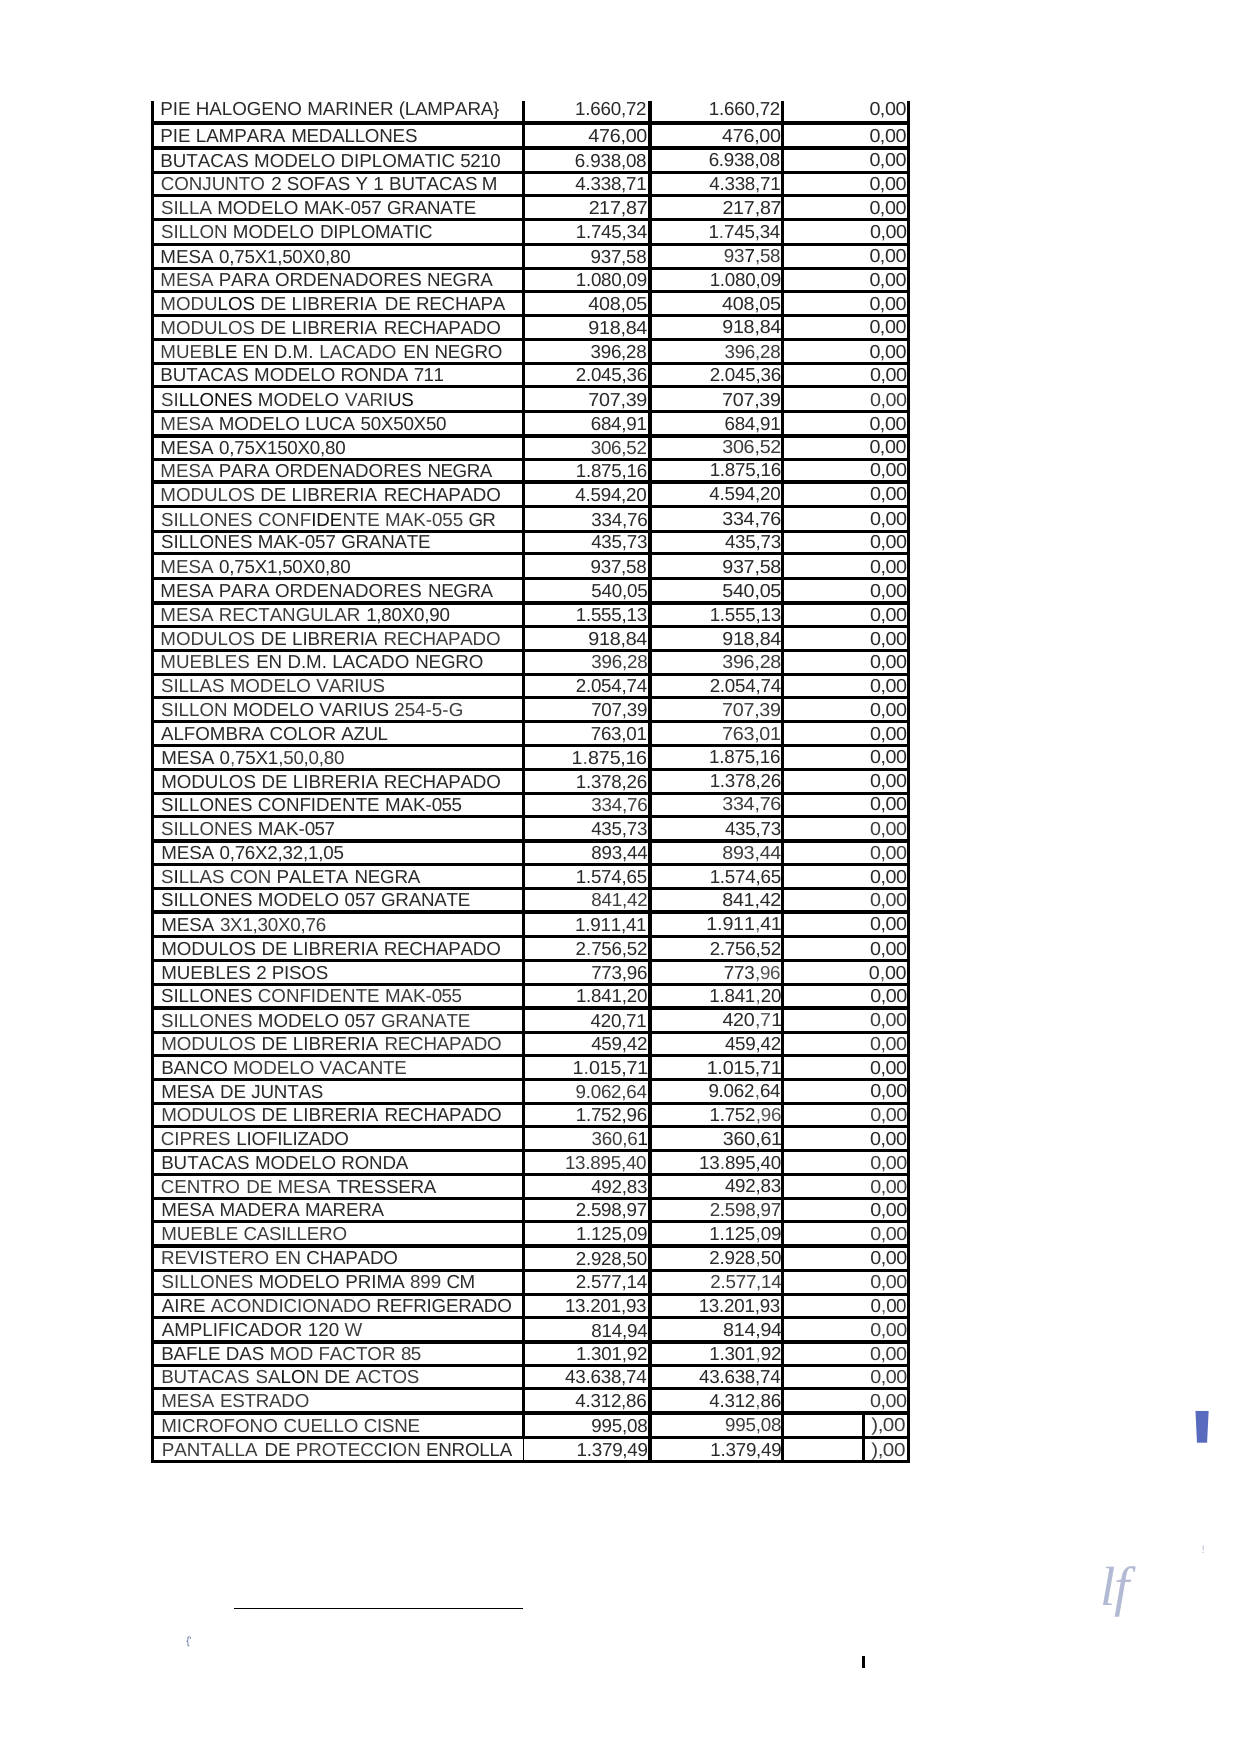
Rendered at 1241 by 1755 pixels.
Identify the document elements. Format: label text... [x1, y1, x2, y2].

table_cell 2.928,50 [525, 1248, 648, 1268]
table_cell 1.745,34 [525, 221, 648, 242]
table_cell 408,05 [652, 293, 781, 314]
table_cell SILLA MODELO MAK-057 GRANATE [154, 197, 522, 218]
table_cell 1.911,41 [652, 914, 781, 934]
table_cell 0,00 [784, 962, 907, 983]
table_cell 396,28 [652, 652, 781, 672]
table_cell 0,00 [784, 580, 907, 601]
table_cell 459,42 [652, 1034, 781, 1054]
text {' lf [652, 1010, 781, 1031]
table_cell 0,00 [784, 293, 907, 314]
table_cell 420,71 [652, 1010, 781, 1031]
table_cell 0,00 [784, 221, 907, 242]
table_cell MUEBLE EN D.M. LACADO EN NEGRO [154, 341, 522, 362]
table_cell MESA MODELO LUCA 50X50X50 [154, 413, 522, 434]
table_cell MODULOS DE LIBRERIA RECHAPADO [154, 317, 522, 338]
table_cell 9.062,64 [652, 1081, 781, 1102]
table_cell BUTACAS SALON DE ACTOS [154, 1367, 522, 1387]
table_cell 2.598,97 [525, 1200, 648, 1220]
text {' lf [652, 1296, 781, 1316]
table_cell SILLONES CONFIDENTE MAK-055 [154, 986, 522, 1006]
table_cell 0,00 [784, 986, 907, 1006]
text {' lf [525, 1272, 648, 1293]
table_cell 0,00 [784, 1367, 907, 1387]
table_cell 0,00 [784, 1344, 907, 1364]
table_cell 476,00 [652, 125, 781, 146]
table_cell BUTACAS MODELO DIPLOMATIC 5210 [154, 150, 522, 171]
table_cell 0,00 [784, 1296, 907, 1316]
text {' lf [525, 1057, 648, 1078]
table_cell 684,91 [652, 413, 781, 434]
text {' lf [1213, 1482, 1241, 1545]
table_cell 217,87 [525, 197, 648, 218]
text {' lf [784, 1319, 907, 1340]
table_cell MESA 0,75X1,50,0,80 [154, 747, 522, 768]
table_cell 360,61 [652, 1128, 781, 1149]
text {' lf [784, 1057, 907, 1078]
table_header 1.660,72 [525, 101, 648, 121]
table_cell 1.841,20 [525, 986, 648, 1006]
table_cell 0,00 [784, 1081, 907, 1102]
text {' lf [154, 1415, 522, 1436]
table_cell 0,00 [784, 150, 907, 171]
table_cell 0,00 [784, 508, 907, 529]
text {' lf [154, 1248, 522, 1269]
text {' lf [525, 1176, 648, 1197]
text {' lf [154, 1367, 522, 1387]
table_cell MUEBLE CASILLERO [154, 1223, 522, 1244]
table_cell 1.379,49 [524, 1439, 648, 1460]
table_cell 0,00 [784, 1200, 907, 1220]
text {' lf [525, 1367, 648, 1387]
table_cell 2.598,97 [652, 1200, 781, 1220]
table_cell 0,00 [784, 246, 907, 267]
table_cell 9.062,64 [525, 1081, 648, 1102]
table_cell SILLONES MODELO VARIUS [154, 388, 522, 410]
text {' lf [154, 1034, 522, 1054]
text {' lf [154, 1439, 523, 1460]
text {' lf [784, 1248, 907, 1269]
table_cell 893,44 [652, 843, 781, 863]
table_cell 306,52 [525, 438, 648, 458]
text {' lf [154, 1010, 522, 1031]
text {' lf [652, 1034, 781, 1054]
table_cell 1.745,34 [652, 221, 781, 242]
text {' lf [865, 1415, 907, 1436]
table_cell 334,76 [525, 508, 648, 529]
table_cell 0,00 [784, 1248, 907, 1268]
table_cell 1.555,13 [525, 605, 648, 625]
text {' lf [865, 1439, 907, 1460]
table_cell MODULOS DE LIBRERIA RECHAPADO [154, 771, 522, 792]
table_cell ),00 [865, 1415, 907, 1436]
text {' lf [652, 1152, 781, 1173]
table_cell SILLONES MAK-057 GRANATE [154, 533, 522, 552]
table_cell 1.911,41 [525, 914, 648, 934]
table_cell MODULOS DE LIBRERIA DE RECHAPA [154, 293, 522, 314]
text {' lf [784, 1415, 862, 1436]
table_cell 0,00 [784, 555, 907, 577]
table_cell 763,01 [652, 723, 781, 744]
text {' lf [784, 1200, 907, 1220]
table_cell MESA 0,76X2,32,1,05 [154, 843, 522, 863]
table_cell 1.125,09 [525, 1223, 648, 1244]
table_cell 13.895,40 [525, 1152, 648, 1173]
table_cell 0,00 [784, 438, 907, 458]
table_cell 396,28 [525, 341, 648, 362]
table_cell MESA DE JUNTAS [154, 1081, 522, 1102]
text {' lf [652, 1439, 781, 1460]
text {' lf [154, 1319, 522, 1340]
table_cell MODULOS DE LIBRERIA RECHAPADO [154, 1034, 522, 1054]
table_cell BUTACAS MODELO RONDA 711 [154, 365, 522, 385]
table_cell 1.015,71 [525, 1057, 648, 1078]
table_cell 1.378,26 [525, 771, 648, 792]
text {' lf [525, 1319, 648, 1340]
table_cell 763,01 [525, 723, 648, 744]
table_cell MODULOS DE LIBRERIA RECHAPADO [154, 628, 522, 649]
table_cell 0,00 [784, 197, 907, 218]
table_cell 0,00 [784, 341, 907, 362]
table_cell 0,00 [784, 1390, 907, 1411]
table_cell 6.938,08 [525, 150, 648, 171]
table_cell 435,73 [652, 818, 781, 839]
table_cell MODULOS DE LIBRERIA RECHAPADO [154, 484, 522, 504]
text {' lf [1100, 1482, 1189, 1545]
table_cell 6.938,08 [652, 150, 781, 171]
table_cell 0,00 [784, 270, 907, 290]
table_cell MESA 3X1,30X0,76 [154, 914, 522, 934]
text {' lf [652, 1319, 781, 1340]
table_cell 420,71 [525, 1010, 648, 1031]
table_cell SILLONES MAK-057 [154, 818, 522, 839]
table_cell MESA 0,75X1,50X0,80 [154, 555, 522, 577]
table_cell 937,58 [652, 246, 781, 267]
table_cell 13.201,93 [652, 1296, 781, 1316]
text {' lf [525, 1200, 648, 1220]
table_cell 841,42 [525, 890, 648, 910]
table_cell 0,00 [784, 1152, 907, 1173]
table_cell 841,42 [652, 890, 781, 910]
table_cell 0,00 [784, 388, 907, 410]
text {' lf [525, 1034, 648, 1054]
text {' lf [144, 101, 916, 1579]
text {' lf [652, 1248, 781, 1269]
table_cell 2.928,50 [652, 1248, 781, 1268]
table_cell [784, 1439, 862, 1460]
table_cell 1.378,26 [652, 771, 781, 792]
table_cell MESA 0,75X1,50X0,80 [154, 246, 522, 267]
table_cell 0,00 [784, 1034, 907, 1054]
table_header 1.660,72 [652, 101, 781, 121]
table_cell 1.080,09 [652, 270, 781, 290]
table_cell MUEBLES 2 PISOS [154, 962, 522, 983]
table_cell MESA PARA ORDENADORES NEGRA [154, 461, 522, 480]
table_cell 540,05 [525, 580, 648, 601]
text {' lf [525, 1105, 648, 1125]
text {' lf [784, 1176, 907, 1197]
table_cell 0,00 [784, 843, 907, 863]
text {' lf [784, 1390, 907, 1411]
table_cell 0,00 [784, 771, 907, 792]
text {' lf [154, 1057, 522, 1078]
table_cell AMPLIFICADOR 120 W [154, 1319, 522, 1340]
table_cell 0,00 [784, 938, 907, 959]
table_cell 0,00 [784, 628, 907, 649]
text '\ [1189, 1381, 1213, 1546]
table_cell 0,00 [784, 818, 907, 839]
text {' lf [784, 1296, 907, 1316]
table_cell AIRE ACONDICIONADO REFRIGERADO [154, 1296, 522, 1316]
table_cell 360,61 [525, 1128, 648, 1149]
table_cell 918,84 [652, 317, 781, 338]
table_cell 0,00 [784, 652, 907, 672]
table_cell 0,00 [784, 461, 907, 480]
table_cell 918,84 [525, 628, 648, 649]
table_cell 1.752,96 [525, 1105, 648, 1125]
table_cell 0,00 [784, 890, 907, 910]
table_cell 0,00 [784, 1105, 907, 1125]
table_cell 995,08 [525, 1415, 648, 1436]
table_cell 306,52 [652, 438, 781, 458]
table_cell 0,00 [784, 1057, 907, 1078]
table_cell MUEBLES EN D.M. LACADO NEGRO [154, 652, 522, 672]
table_cell BANCO MODELO VACANTE [154, 1057, 522, 1078]
text {' lf [652, 1367, 781, 1387]
table_cell MODULOS DE LIBRERIA RECHAPADO [154, 938, 522, 959]
table_cell 0,00 [784, 365, 907, 385]
table_cell 492,83 [652, 1176, 781, 1197]
table_cell 2.045,36 [525, 365, 648, 385]
table_cell 0,00 [784, 1176, 907, 1197]
table_cell 217,87 [652, 197, 781, 218]
table_cell 1.301,92 [525, 1344, 648, 1364]
text {' lf [525, 1390, 648, 1411]
table_cell ALFOMBRA COLOR AZUL [154, 723, 522, 744]
table_cell 435,73 [652, 533, 781, 552]
text {' lf [154, 1344, 522, 1364]
table_cell 0,00 [784, 413, 907, 434]
text {' lf [525, 1128, 648, 1149]
table_cell 0,00 [784, 914, 907, 934]
text {' lf [784, 1439, 862, 1460]
table_cell 0,00 [784, 605, 907, 625]
table_cell 1.875,16 [652, 747, 781, 768]
text {' lf [652, 1344, 781, 1364]
text {' lf [186, 1594, 886, 1720]
table_cell 2.577,14 [652, 1272, 781, 1293]
table_cell 1.875,16 [525, 747, 648, 768]
table_cell 43.638,74 [525, 1367, 648, 1387]
table_cell CONJUNTO 2 SOFAS Y 1 BUTACAS M [154, 174, 522, 194]
table_cell 995,08 [652, 1415, 781, 1436]
text {' lf [525, 1344, 648, 1364]
table_cell 1.379,49 [652, 1439, 781, 1460]
table_cell SILLONES CONFIDENTE MAK-055 GR [154, 508, 522, 529]
table_cell 0,00 [784, 1319, 907, 1340]
text {' lf [784, 1010, 907, 1031]
table_cell SILLONES MODELO 057 GRANATE [154, 1010, 522, 1031]
table_cell 0,00 [784, 723, 907, 744]
text {' lf [652, 1105, 781, 1125]
text {' lf [652, 1415, 781, 1436]
table_cell SILLON MODELO DIPLOMATIC [154, 221, 522, 242]
table_cell 893,44 [525, 843, 648, 863]
table_cell 1.574,65 [525, 866, 648, 887]
table_cell 1.301,92 [652, 1344, 781, 1364]
table_cell 4.312,86 [652, 1390, 781, 1411]
table_cell REVISTERO EN CHAPADO [154, 1248, 522, 1268]
table_cell 476,00 [525, 125, 648, 146]
table_cell SILLAS CON PALETA NEGRA [154, 866, 522, 887]
text {' lf [784, 1272, 907, 1293]
text {' lf [652, 1081, 781, 1102]
table_cell MESA PARA ORDENADORES NEGRA [154, 580, 522, 601]
table_cell 334,76 [652, 795, 781, 814]
text {' lf [652, 1223, 781, 1244]
table_cell 1.080,09 [525, 270, 648, 290]
text {' lf [154, 1272, 522, 1293]
table_cell SILLONES CONFIDENTE MAK-055 [154, 795, 522, 814]
table_cell 773,96 [525, 962, 648, 983]
table_cell SILLAS MODELO VARIUS [154, 676, 522, 696]
table_cell 0,00 [784, 866, 907, 887]
table_cell 707,39 [652, 699, 781, 720]
table_cell 918,84 [652, 628, 781, 649]
table_cell 0,00 [784, 676, 907, 696]
table_cell MICROFONO CUELLO CISNE [154, 1415, 522, 1436]
table_cell 918,84 [525, 317, 648, 338]
table_cell 0,00 [784, 1010, 907, 1031]
table_cell 0,00 [784, 533, 907, 552]
text {' lf [784, 1152, 907, 1173]
table_cell 334,76 [652, 508, 781, 529]
table_cell 0,00 [784, 317, 907, 338]
text {' lf [652, 986, 781, 1006]
table_cell 435,73 [525, 818, 648, 839]
text {' lf [525, 1081, 648, 1102]
table_cell 396,28 [525, 652, 648, 672]
table_cell CIPRES LIOFILIZADO [154, 1128, 522, 1149]
text {' lf [525, 1415, 648, 1436]
table_cell ),00 [865, 1439, 907, 1460]
text {' lf [154, 1200, 522, 1220]
text {' lf [784, 1367, 907, 1387]
table_cell 0,00 [784, 1272, 907, 1293]
table_cell CENTRO DE MESA TRESSERA [154, 1176, 522, 1197]
text {' lf [652, 1390, 781, 1411]
table_cell 334,76 [525, 795, 648, 814]
table_cell 408,05 [525, 293, 648, 314]
text {' lf [154, 1105, 522, 1125]
text {' lf [652, 1057, 781, 1078]
table_cell 13.895,40 [652, 1152, 781, 1173]
text {' lf [652, 1200, 781, 1220]
table_cell 0,00 [784, 1128, 907, 1149]
text {' lf [524, 1439, 648, 1460]
text {' lf [652, 1176, 781, 1197]
table_cell 4.594,20 [525, 484, 648, 504]
table_cell SILLONES MODELO PRIMA 899 CM [154, 1272, 522, 1293]
table_cell 540,05 [652, 580, 781, 601]
table_cell 0,00 [784, 699, 907, 720]
table_cell MESA ESTRADO [154, 1390, 522, 1411]
text {' lf [784, 1034, 907, 1054]
table_cell 13.201,93 [525, 1296, 648, 1316]
table_cell 4.338,71 [652, 174, 781, 194]
text {' lf [784, 1105, 907, 1125]
table_cell 43.638,74 [652, 1367, 781, 1387]
table_cell MESA MADERA MARERA [154, 1200, 522, 1220]
table_cell 2.054,74 [652, 676, 781, 696]
table_cell 4.312,86 [525, 1390, 648, 1411]
table_cell 937,58 [652, 555, 781, 577]
table_cell SILLON MODELO VARIUS 254-5-G [154, 699, 522, 720]
table_cell 1.875,16 [652, 461, 781, 480]
table_cell 707,39 [525, 699, 648, 720]
table_cell 814,94 [525, 1319, 648, 1340]
table_cell MODULOS DE LIBRERIA RECHAPADO [154, 1105, 522, 1125]
text {' lf [784, 1344, 907, 1364]
table_cell 1.875,16 [525, 461, 648, 480]
text {' lf [154, 1152, 522, 1173]
text {' lf [784, 1081, 907, 1102]
table_cell 773,96 [652, 962, 781, 983]
table_cell 0,00 [784, 747, 907, 768]
text {' lf [525, 1296, 648, 1316]
table_header 0,00 [784, 101, 907, 121]
table_cell 4.594,20 [652, 484, 781, 504]
table_cell 1.125,09 [652, 1223, 781, 1244]
table_cell 937,58 [525, 555, 648, 577]
table_cell 1.015,71 [652, 1057, 781, 1078]
table_cell 1.555,13 [652, 605, 781, 625]
text {' lf [525, 1152, 648, 1173]
text {' lf [784, 1223, 907, 1244]
table_cell 707,39 [525, 388, 648, 410]
table_cell SILLONES MODELO 057 GRANATE [154, 890, 522, 910]
text {' lf [154, 1390, 522, 1411]
table_cell MESA 0,75X150X0,80 [154, 438, 522, 458]
table_cell [784, 1415, 862, 1436]
table_cell 814,94 [652, 1319, 781, 1340]
table_cell 1.752,96 [652, 1105, 781, 1125]
table_cell 2.756,52 [652, 938, 781, 959]
table_cell 707,39 [652, 388, 781, 410]
text {' lf [154, 1128, 522, 1149]
text {' lf [525, 1223, 648, 1244]
table_cell 2.756,52 [525, 938, 648, 959]
table_cell 0,00 [784, 1223, 907, 1244]
text {' lf [154, 1081, 522, 1102]
text {' lf [154, 1223, 522, 1244]
text {' lf [652, 1128, 781, 1149]
table_cell MESA RECTANGULAR 1,80X0,90 [154, 605, 522, 625]
table_cell 2.054,74 [525, 676, 648, 696]
table_cell 435,73 [525, 533, 648, 552]
table_cell 0,00 [784, 484, 907, 504]
table_cell MESA PARA ORDENADORES NEGRA [154, 270, 522, 290]
text {' lf [784, 1128, 907, 1149]
text {' lf [154, 1176, 522, 1197]
table_cell 684,91 [525, 413, 648, 434]
table_cell 459,42 [525, 1034, 648, 1054]
table_header PIE HALOGENO MARINER (LAMPARA} [154, 101, 522, 121]
table_cell 0,00 [784, 125, 907, 146]
text {' lf [784, 986, 907, 1006]
table_cell 0,00 [784, 174, 907, 194]
table_cell 1.841,20 [652, 986, 781, 1006]
text {' lf [652, 1272, 781, 1293]
table_cell 396,28 [652, 341, 781, 362]
table_cell 2.045,36 [652, 365, 781, 385]
text ! [943, 1545, 1206, 1555]
table_cell 937,58 [525, 246, 648, 267]
table_cell 0,00 [784, 795, 907, 814]
table_cell 2.577,14 [525, 1272, 648, 1293]
table_cell PIE LAMPARA MEDALLONES [154, 125, 522, 146]
table_cell 4.338,71 [525, 174, 648, 194]
text {' lf [525, 1010, 648, 1031]
text {' lf [525, 1248, 648, 1269]
table_cell BUTACAS MODELO RONDA [154, 1152, 522, 1173]
table_cell PANTALLA DE PROTECCION ENROLLA [154, 1439, 523, 1460]
table_cell BAFLE DAS MOD FACTOR 85 [154, 1344, 522, 1364]
text {' lf [154, 1296, 522, 1316]
table_cell 492,83 [525, 1176, 648, 1197]
table_cell 1.574,65 [652, 866, 781, 887]
